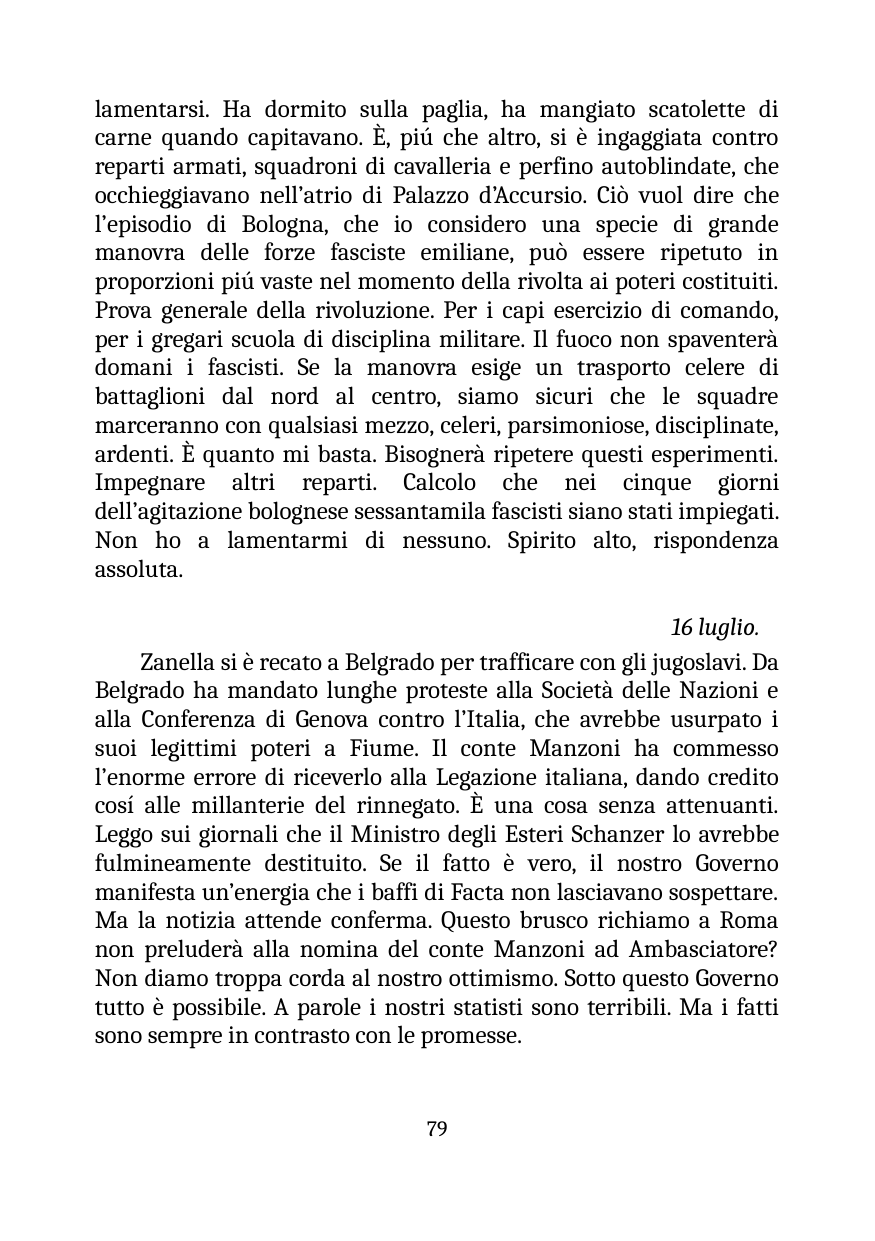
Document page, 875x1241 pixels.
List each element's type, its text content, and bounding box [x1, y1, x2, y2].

text 16 luglio. [94, 613, 762, 641]
text Zanella si è recato a Belgrado per trafficare con gli jugoslavi. Da Belgrado ha mandato lunghe proteste alla Società delle Nazioni e alla Conferenza di Genova contro l’Italia, che avrebbe usurpato i suoi legittimi poteri a Fiume. Il conte Manzoni ha commesso l’enorme errore di riceverlo alla Legazione italiana, dando credito cosí alle millanterie del rinnegato. È una cosa senza attenuanti. Leggo sui giornali che il Ministro degli Esteri Schanzer lo avrebbe fulmineamente destituito. Se il fatto è vero, il nostro Governo manifesta un’energia che i baffi di Facta non lasciavano sospettare. Ma la notizia attende conferma. Questo brusco richiamo a Roma non preluderà alla nomina del conte Manzoni ad Ambasciatore? Non diamo troppa corda al nostro ottimismo. Sotto questo Governo tutto è possibile. A parole i nostri statisti sono terribili. Ma i fatti sono sempre in contrasto con le promesse. [94, 647, 779, 1050]
text lamentarsi. Ha dormito sulla paglia, ha mangiato scatolette di carne quando capitavano. È, piú che altro, si è ingaggiata contro reparti armati, squadroni di cavalleria e perfino autoblindate, che occhieggiavano nell’atrio di Palazzo d’Accursio. Ciò vuol dire che l’episodio di Bologna, che io considero una specie di grande manovra delle forze fasciste emiliane, può essere ripetuto in proporzioni piú vaste nel momento della rivolta ai poteri costituiti. Prova generale della rivoluzione. Per i capi esercizio di comando, per i gregari scuola di disciplina militare. Il fuoco non spaventerà domani i fascisti. Se la manovra esige un trasporto celere di battaglioni dal nord al centro, siamo sicuri che le squadre marceranno con qualsiasi mezzo, celeri, parsimoniose, disciplinate, ardenti. È quanto mi basta. Bisognerà ripetere questi esperimenti. Impegnare altri reparti. Calcolo che nei cinque giorni dell’agitazione bolognese sessantamila fascisti siano stati impiegati. Non ho a lamentarmi di nessuno. Spirito alto, rispondenza assoluta. [94, 94, 779, 583]
